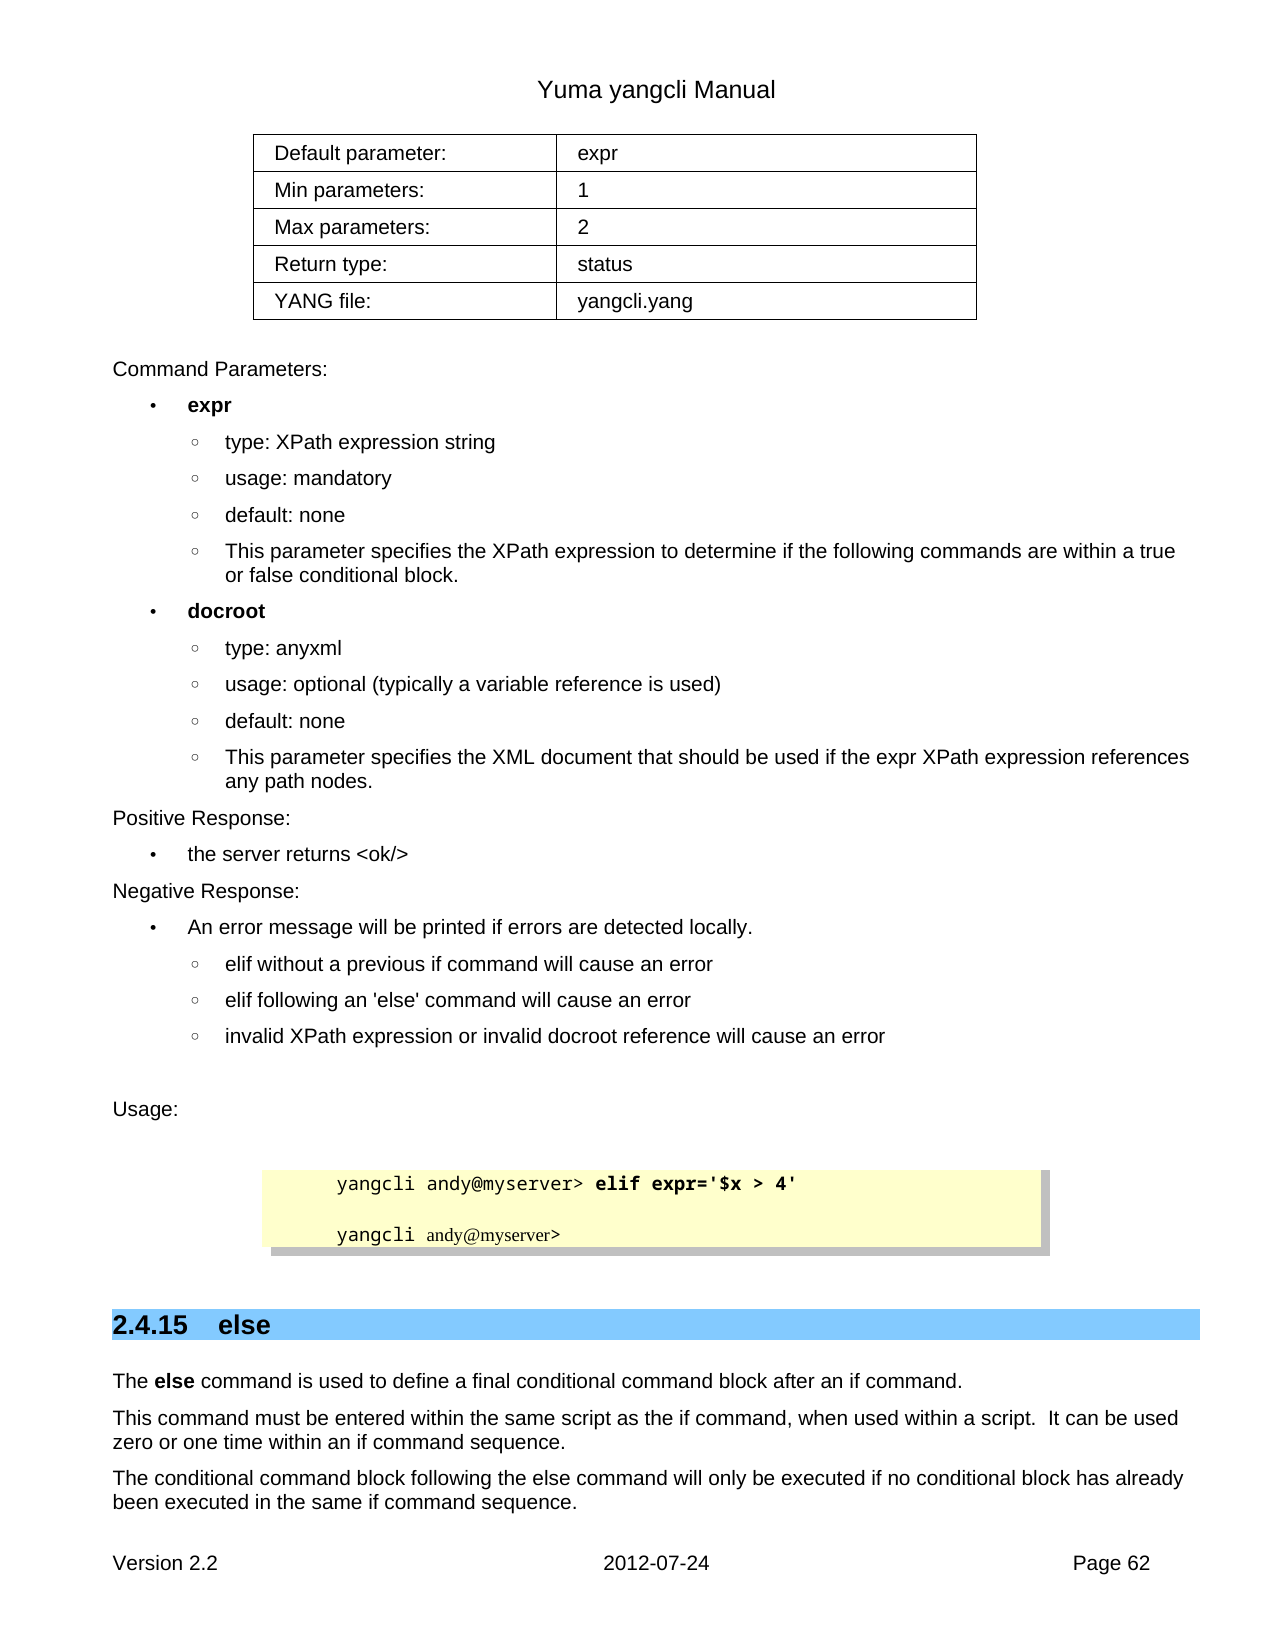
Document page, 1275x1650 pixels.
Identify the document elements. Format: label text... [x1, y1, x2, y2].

list usage: mandatory [187, 466, 1200, 490]
table_cell Max parameters: [254, 209, 556, 245]
list This parameter specifies the XML document that should be used if the expr XPath expression references any path nodes. [187, 745, 1200, 793]
table_cell expr [557, 135, 976, 171]
table_cell YANG file: [254, 283, 556, 319]
table_cell Min parameters: [254, 172, 556, 208]
table_cell status [557, 246, 976, 282]
text Usage: [112, 1097, 1200, 1121]
subtitle else [112, 1309, 1200, 1340]
list usage: optional (typically a variable reference is used) [187, 672, 1200, 696]
text Command Parameters: [112, 357, 1200, 381]
list default: none [187, 502, 1200, 526]
list An error message will be printed if errors are detected locally. [150, 915, 1200, 939]
list type: anyxml [187, 636, 1200, 660]
list docroot [150, 599, 1200, 623]
text The conditional command block following the else command will only be executed if no conditional block has already been executed in the same if command sequence. [112, 1466, 1200, 1514]
list This parameter specifies the XPath expression to determine if the following commands are within a true or false conditional block. [187, 539, 1200, 587]
table_cell Default parameter: [254, 135, 556, 171]
list the server returns <ok/> [150, 842, 1200, 866]
list invalid XPath expression or invalid docroot reference will cause an error [187, 1024, 1200, 1048]
table_cell 1 [557, 172, 976, 208]
text yangcli andy@myserver> elif expr='$x > 4' [262, 1170, 1041, 1196]
list elif following an 'else' command will cause an error [187, 988, 1200, 1012]
table_cell 2 [557, 209, 976, 245]
list expr [150, 393, 1200, 417]
text Positive Response: [112, 806, 1200, 829]
text yangcli andy@myserver> [262, 1221, 1041, 1247]
table_cell Return type: [254, 246, 556, 282]
list default: none [187, 709, 1200, 733]
text Negative Response: [112, 878, 1200, 902]
text The else command is used to define a final conditional command block after an if command. [112, 1369, 1200, 1393]
table_cell yangcli.yang [557, 283, 976, 319]
list elif without a previous if command will cause an error [187, 951, 1200, 975]
list type: XPath expression string [187, 429, 1200, 453]
text This command must be entered within the same script as the if command, when used within a script. It can be used zero or one time within an if command sequence. [112, 1406, 1200, 1454]
